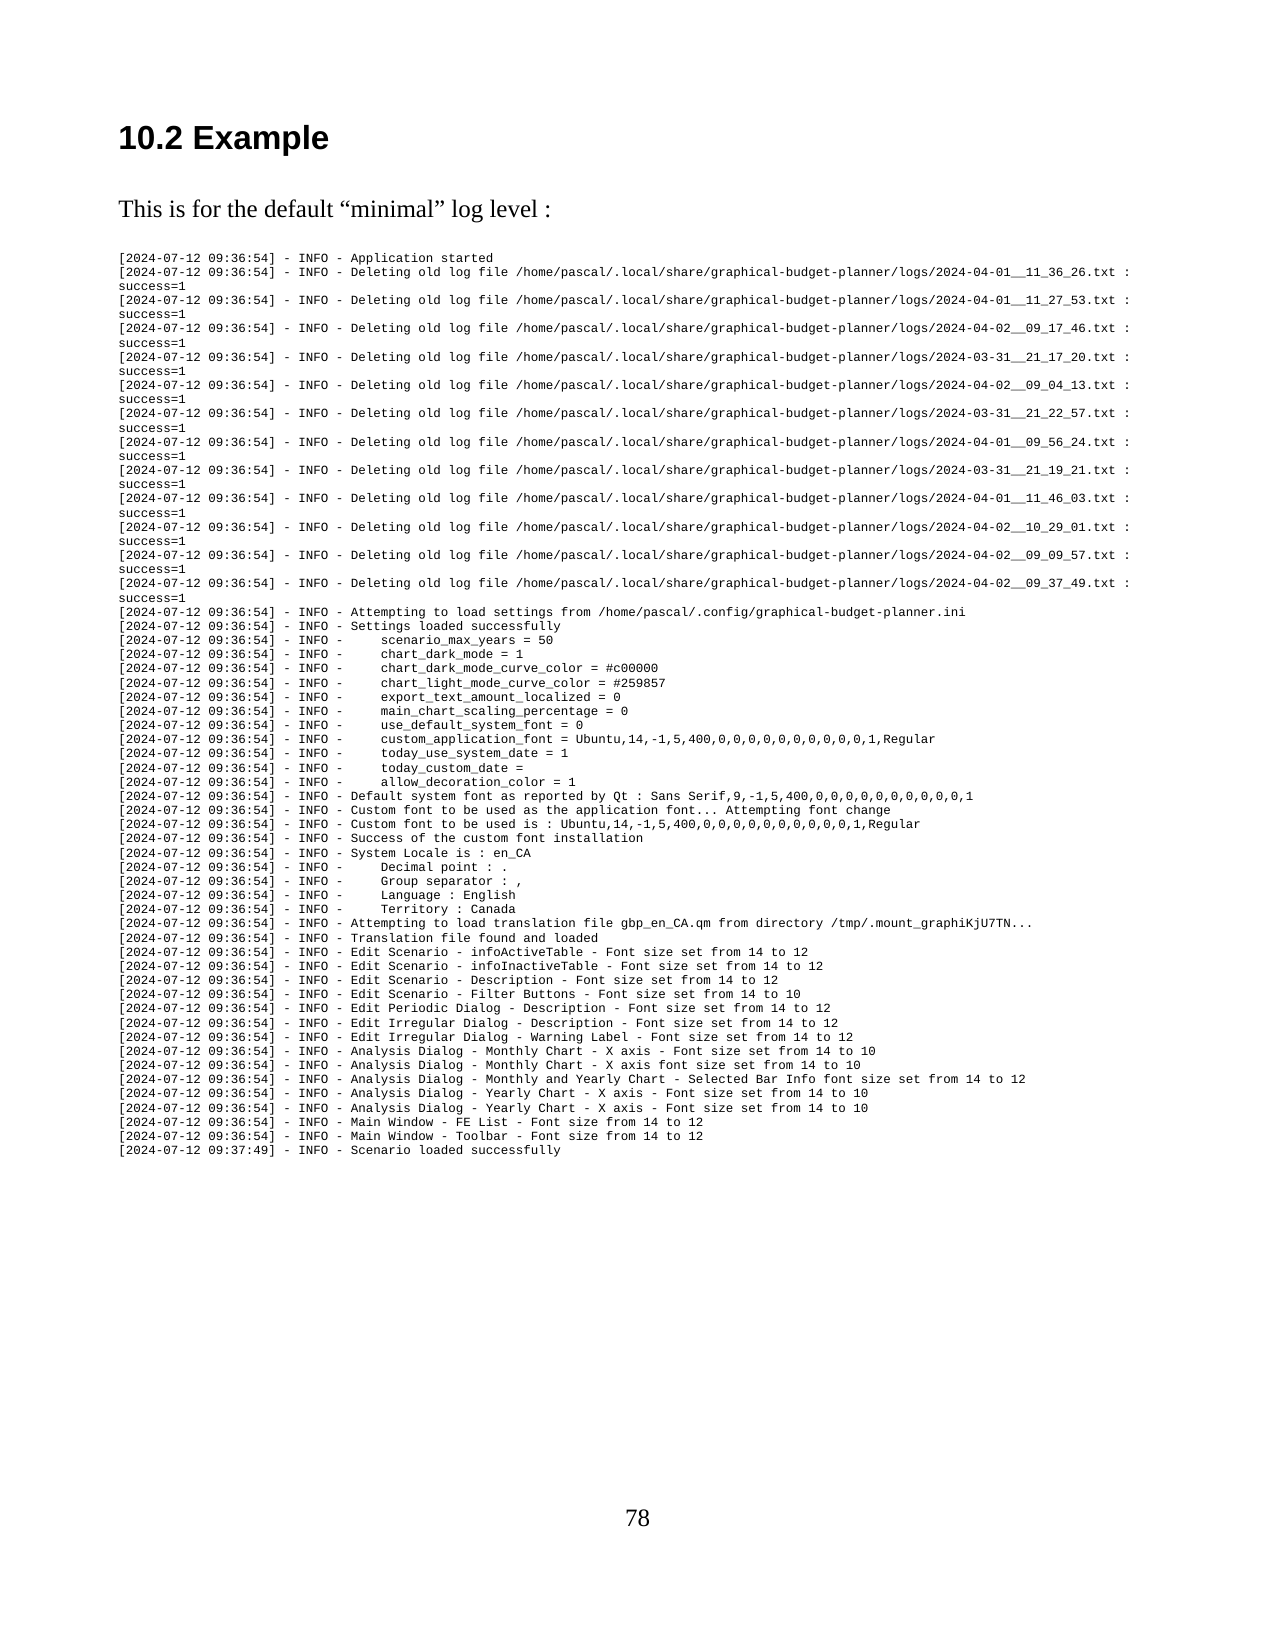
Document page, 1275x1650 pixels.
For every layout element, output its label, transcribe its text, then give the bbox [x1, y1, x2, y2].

text [2024-07-12 09:36:54] - INFO - Deleting old log file /home/pascal/.local/share/graphical-budget-planner/logs/2024-04-01__11_27_53.txt : success=1 [118, 294, 1157, 322]
text [2024-07-12 09:36:54] - INFO - Deleting old log file /home/pascal/.local/share/graphical-budget-planner/logs/2024-04-01__11_36_26.txt : success=1 [118, 266, 1157, 294]
text [2024-07-12 09:36:54] - INFO - scenario_max_years = 50 [118, 634, 1157, 648]
text [2024-07-12 09:36:54] - INFO - allow_decoration_color = 1 [118, 776, 1157, 790]
text [2024-07-12 09:36:54] - INFO - Deleting old log file /home/pascal/.local/share/graphical-budget-planner/logs/2024-04-02__09_17_46.txt : success=1 [118, 322, 1157, 351]
text [2024-07-12 09:36:54] - INFO - Custom font to be used is : Ubuntu,14,-1,5,400,0,0,0,0,0,0,0,0,0,0,1,Regular [118, 818, 1157, 832]
text [2024-07-12 09:36:54] - INFO - Analysis Dialog - Yearly Chart - X axis - Font size set from 14 to 10 [118, 1087, 1157, 1102]
text [2024-07-12 09:36:54] - INFO - System Locale is : en_CA [118, 847, 1157, 861]
text [2024-07-12 09:36:54] - INFO - Translation file found and loaded [118, 932, 1157, 946]
text [2024-07-12 09:36:54] - INFO - Deleting old log file /home/pascal/.local/share/graphical-budget-planner/logs/2024-04-02__09_04_13.txt : success=1 [118, 379, 1157, 407]
text [2024-07-12 09:36:54] - INFO - Language : English [118, 889, 1157, 903]
text [2024-07-12 09:36:54] - INFO - chart_dark_mode = 1 [118, 648, 1157, 662]
text [2024-07-12 09:36:54] - INFO - today_use_system_date = 1 [118, 747, 1157, 762]
text [2024-07-12 09:36:54] - INFO - today_custom_date = [118, 762, 1157, 776]
text [2024-07-12 09:36:54] - INFO - Edit Scenario - Filter Buttons - Font size set from 14 to 10 [118, 988, 1157, 1002]
text [2024-07-12 09:36:54] - INFO - Settings loaded successfully [118, 620, 1157, 634]
text [2024-07-12 09:36:54] - INFO - Deleting old log file /home/pascal/.local/share/graphical-budget-planner/logs/2024-04-02__10_29_01.txt : success=1 [118, 521, 1157, 549]
text [2024-07-12 09:36:54] - INFO - Custom font to be used as the application font... Attempting font change [118, 804, 1157, 818]
text [2024-07-12 09:36:54] - INFO - export_text_amount_localized = 0 [118, 691, 1157, 705]
text [2024-07-12 09:36:54] - INFO - Deleting old log file /home/pascal/.local/share/graphical-budget-planner/logs/2024-04-01__09_56_24.txt : success=1 [118, 436, 1157, 464]
text [2024-07-12 09:36:54] - INFO - Attempting to load translation file gbp_en_CA.qm from directory /tmp/.mount_graphiKjU7TN... [118, 917, 1157, 932]
text [2024-07-12 09:36:54] - INFO - chart_dark_mode_curve_color = #c00000 [118, 662, 1157, 677]
text [2024-07-12 09:36:54] - INFO - Territory : Canada [118, 903, 1157, 917]
text [2024-07-12 09:36:54] - INFO - Analysis Dialog - Yearly Chart - X axis - Font size set from 14 to 10 [118, 1102, 1157, 1116]
text [2024-07-12 09:36:54] - INFO - Success of the custom font installation [118, 832, 1157, 847]
text [2024-07-12 09:36:54] - INFO - Analysis Dialog - Monthly Chart - X axis - Font size set from 14 to 10 [118, 1045, 1157, 1059]
text [2024-07-12 09:36:54] - INFO - Default system font as reported by Qt : Sans Serif,9,-1,5,400,0,0,0,0,0,0,0,0,0,0,1 [118, 790, 1157, 804]
text [2024-07-12 09:36:54] - INFO - Deleting old log file /home/pascal/.local/share/graphical-budget-planner/logs/2024-04-02__09_09_57.txt : success=1 [118, 549, 1157, 577]
text [2024-07-12 09:36:54] - INFO - Deleting old log file /home/pascal/.local/share/graphical-budget-planner/logs/2024-03-31__21_19_21.txt : success=1 [118, 464, 1157, 492]
text [2024-07-12 09:36:54] - INFO - Edit Scenario - infoActiveTable - Font size set from 14 to 12 [118, 946, 1157, 960]
text [2024-07-12 09:36:54] - INFO - Edit Irregular Dialog - Warning Label - Font size set from 14 to 12 [118, 1031, 1157, 1045]
text [2024-07-12 09:37:49] - INFO - Scenario loaded successfully [118, 1144, 1157, 1158]
text [2024-07-12 09:36:54] - INFO - Edit Periodic Dialog - Description - Font size set from 14 to 12 [118, 1002, 1157, 1017]
text [2024-07-12 09:36:54] - INFO - custom_application_font = Ubuntu,14,-1,5,400,0,0,0,0,0,0,0,0,0,0,1,Regular [118, 733, 1157, 747]
text [2024-07-12 09:36:54] - INFO - main_chart_scaling_percentage = 0 [118, 705, 1157, 719]
text [2024-07-12 09:36:54] - INFO - Analysis Dialog - Monthly Chart - X axis font size set from 14 to 10 [118, 1059, 1157, 1073]
subtitle Example [118, 118, 1157, 157]
text [2024-07-12 09:36:54] - INFO - Edit Irregular Dialog - Description - Font size set from 14 to 12 [118, 1017, 1157, 1031]
text [2024-07-12 09:36:54] - INFO - Group separator : , [118, 875, 1157, 889]
text [2024-07-12 09:36:54] - INFO - Analysis Dialog - Monthly and Yearly Chart - Selected Bar Info font size set from 14 to 12 [118, 1073, 1157, 1087]
text [2024-07-12 09:36:54] - INFO - Deleting old log file /home/pascal/.local/share/graphical-budget-planner/logs/2024-03-31__21_22_57.txt : success=1 [118, 407, 1157, 436]
text [2024-07-12 09:36:54] - INFO - Main Window - FE List - Font size from 14 to 12 [118, 1116, 1157, 1130]
text [2024-07-12 09:36:54] - INFO - Deleting old log file /home/pascal/.local/share/graphical-budget-planner/logs/2024-03-31__21_17_20.txt : success=1 [118, 351, 1157, 379]
text [2024-07-12 09:36:54] - INFO - Decimal point : . [118, 861, 1157, 875]
text [2024-07-12 09:36:54] - INFO - Edit Scenario - Description - Font size set from 14 to 12 [118, 974, 1157, 988]
text [2024-07-12 09:36:54] - INFO - Deleting old log file /home/pascal/.local/share/graphical-budget-planner/logs/2024-04-01__11_46_03.txt : success=1 [118, 492, 1157, 521]
text [2024-07-12 09:36:54] - INFO - Deleting old log file /home/pascal/.local/share/graphical-budget-planner/logs/2024-04-02__09_37_49.txt : success=1 [118, 577, 1157, 606]
text [2024-07-12 09:36:54] - INFO - Application started [118, 252, 1157, 266]
text [2024-07-12 09:36:54] - INFO - Attempting to load settings from /home/pascal/.config/graphical-budget-planner.ini [118, 606, 1157, 620]
text This is for the default “minimal” log level : [118, 194, 1157, 223]
text [2024-07-12 09:36:54] - INFO - use_default_system_font = 0 [118, 719, 1157, 733]
text [2024-07-12 09:36:54] - INFO - chart_light_mode_curve_color = #259857 [118, 677, 1157, 691]
text [2024-07-12 09:36:54] - INFO - Main Window - Toolbar - Font size from 14 to 12 [118, 1130, 1157, 1144]
text [2024-07-12 09:36:54] - INFO - Edit Scenario - infoInactiveTable - Font size set from 14 to 12 [118, 960, 1157, 974]
